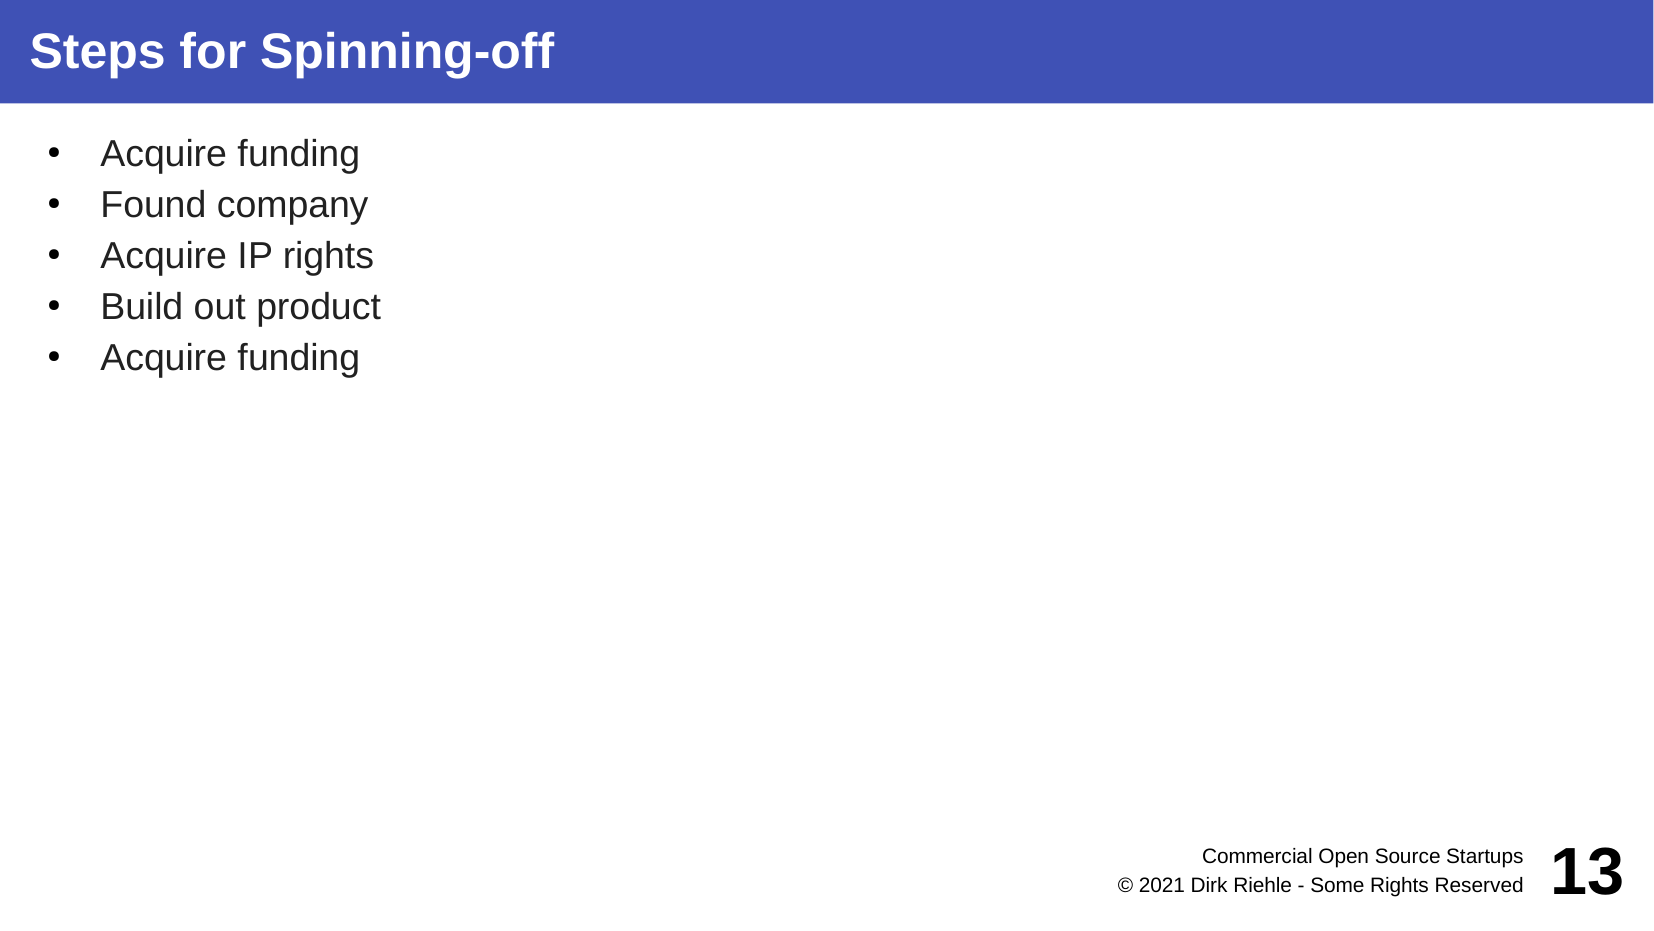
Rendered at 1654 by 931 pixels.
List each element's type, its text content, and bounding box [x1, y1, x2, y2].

list Acquire funding Found company Acquire IP rights Build out product Acquire funding [29, 132, 1625, 813]
title Steps for Spinning-off [0, 0, 1654, 104]
